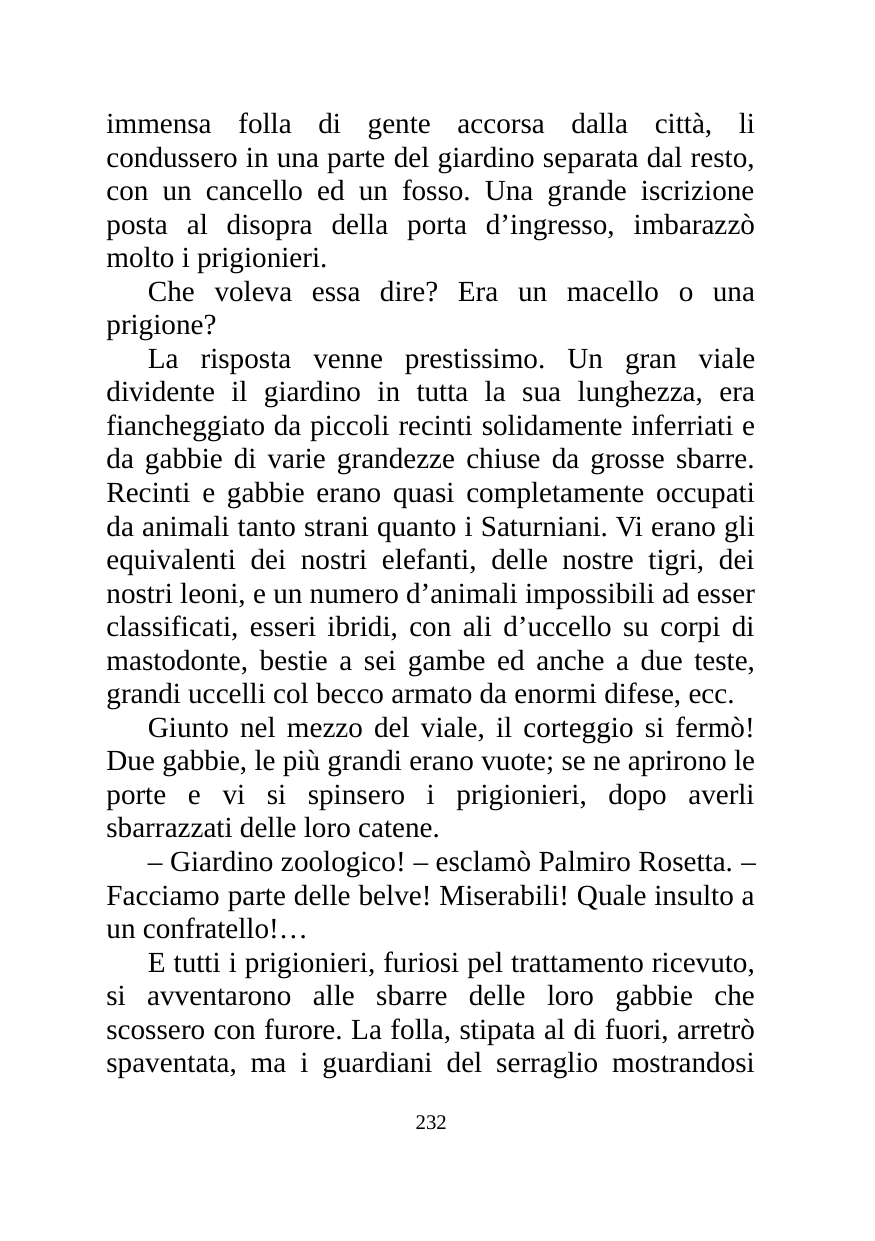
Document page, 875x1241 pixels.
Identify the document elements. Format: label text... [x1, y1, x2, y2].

text – Giardino zoologico! – esclamò Palmiro Rosetta. – Facciamo parte delle belve! Miserabili! Quale insulto a un confratello!… [106, 844, 756, 945]
text immensa folla di gente accorsa dalla città, li condussero in una parte del giardino separata dal resto, con un cancello ed un fosso. Una grande iscrizione posta al disopra della porta d’ingresso, imbarazzò molto i prigionieri. [106, 106, 756, 274]
text Che voleva essa dire? Era un macello o una prigione? [106, 274, 756, 341]
text La risposta venne prestissimo. Un gran viale dividente il giardino in tutta la sua lunghezza, era fiancheggiato da piccoli recinti solidamente inferriati e da gabbie di varie grandezze chiuse da grosse sbarre. Recinti e gabbie erano quasi completamente occupati da animali tanto strani quanto i Saturniani. Vi erano gli equivalenti dei nostri elefanti, delle nostre tigri, dei nostri leoni, e un numero d’animali impossibili ad esser classificati, esseri ibridi, con ali d’uccello su corpi di mastodonte, bestie a sei gambe ed anche a due teste, grandi uccelli col becco armato da enormi difese, ecc. [106, 341, 756, 710]
text Giunto nel mezzo del viale, il corteggio si fermò! Due gabbie, le più grandi erano vuote; se ne aprirono le porte e vi si spinsero i prigionieri, dopo averli sbarrazzati delle loro catene. [106, 710, 756, 844]
text E tutti i prigionieri, furiosi pel trattamento ricevuto, si avventarono alle sbarre delle loro gabbie che scossero con furore. La folla, stipata al di fuori, arretrò spaventata, ma i guardiani del serraglio mostrandosi [106, 945, 756, 1079]
